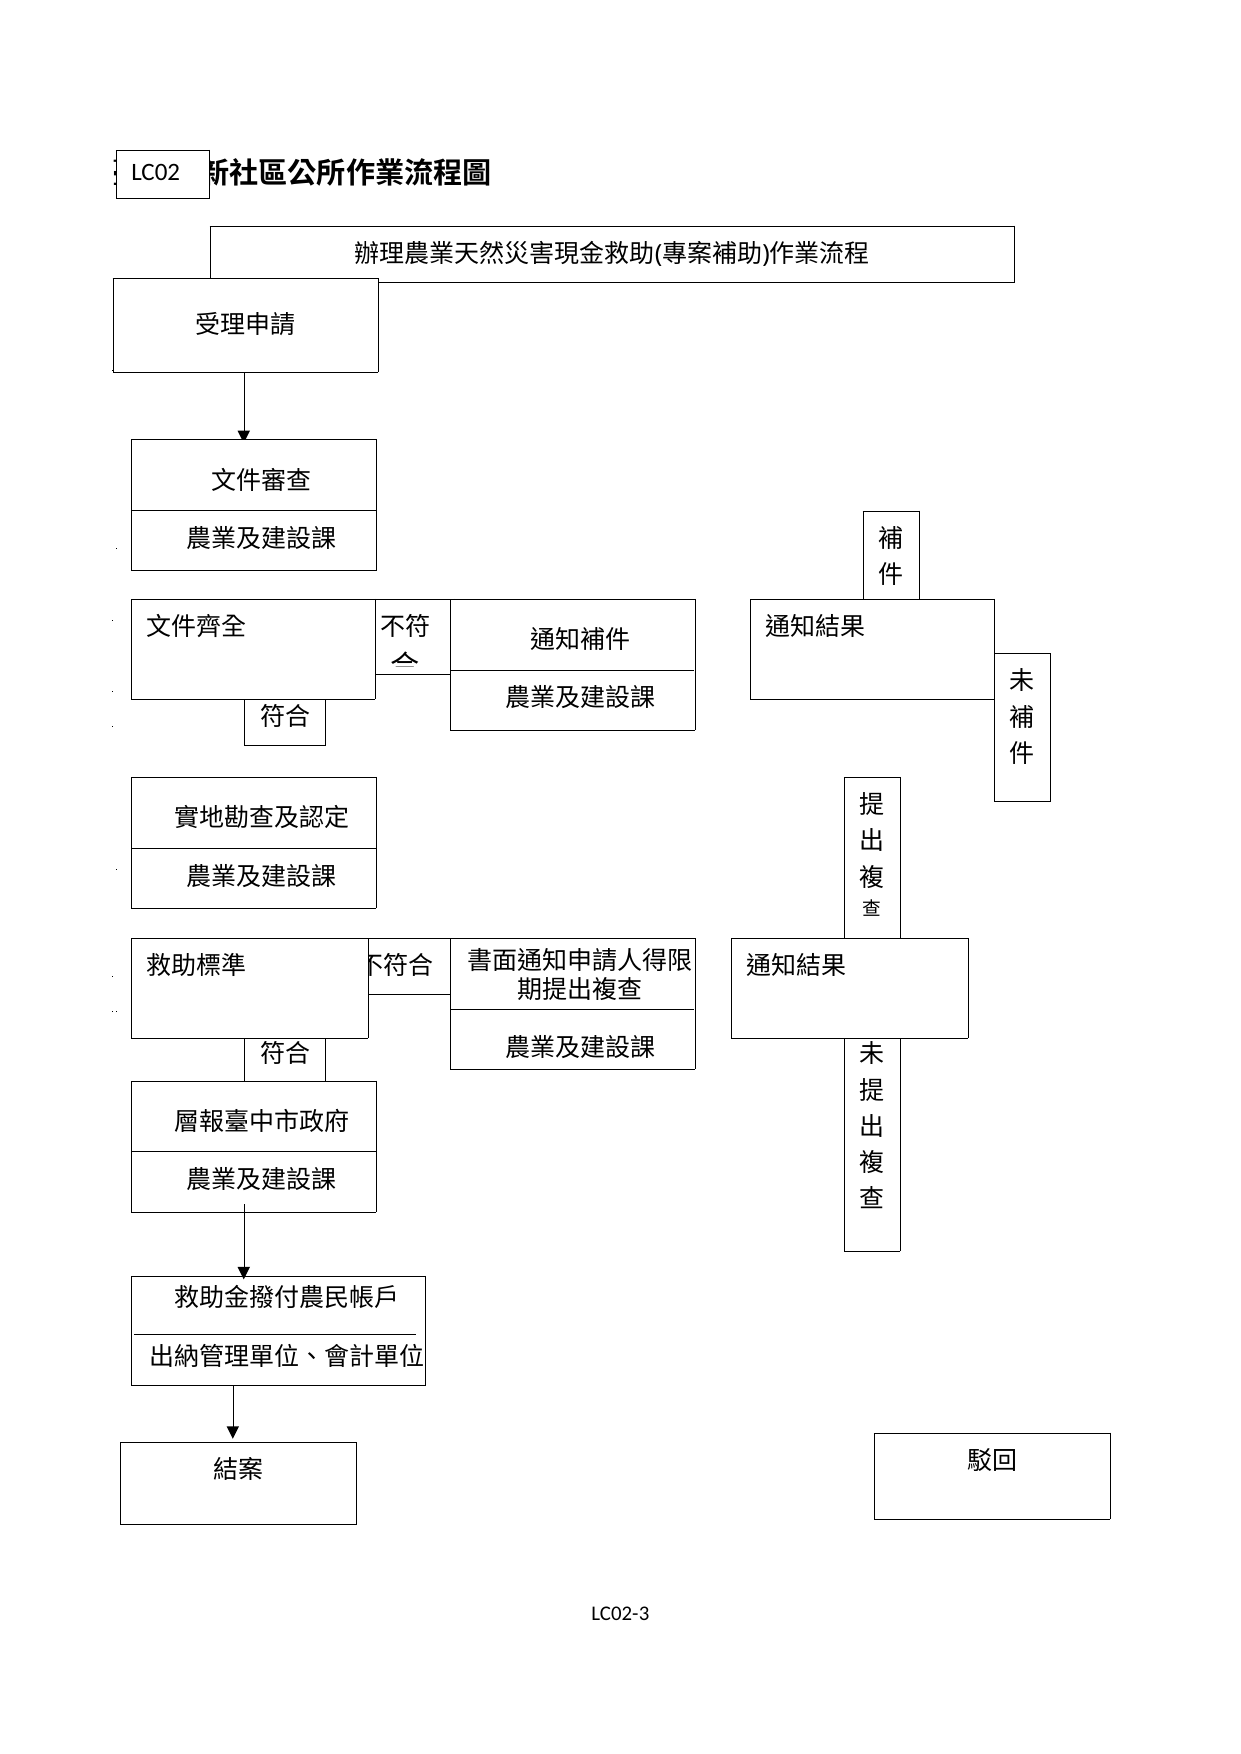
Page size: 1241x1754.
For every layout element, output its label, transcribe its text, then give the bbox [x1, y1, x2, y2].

text 駁回 [889, 1440, 1095, 1476]
text 辦理農業天然災害現金救助(專案補助)作業流程 [225, 233, 999, 269]
text 文件齊全 [146, 606, 360, 643]
text 救助金撥付農民帳戶 [147, 1283, 425, 1313]
text 未提出複查 [859, 1039, 885, 1215]
text LC02 [131, 157, 194, 187]
text 農業及建設課 [146, 862, 376, 891]
text 結案 [136, 1450, 342, 1486]
text 補件 [878, 518, 904, 591]
text 農業及建設課 [465, 1033, 695, 1062]
text 臺中市新社區公所作業流程圖 [210, 150, 1128, 192]
text 文件審查 [146, 466, 376, 495]
text 受理申請 [128, 304, 363, 341]
text 救助標準 [146, 946, 352, 982]
text 未補件 [1009, 661, 1035, 769]
text 不符合 [376, 606, 439, 666]
text 農業及建設課 [465, 683, 695, 713]
text 書面通知申請人得限期提出複查 [465, 946, 695, 1004]
text 通知結果 [746, 946, 952, 982]
text 通知結果 [765, 606, 979, 643]
text 通知補件 [465, 625, 695, 654]
text 符合 [259, 1039, 310, 1070]
text 不符合 [369, 946, 439, 982]
text 實地勘查及認定 [146, 803, 376, 832]
text 農業及建設課 [146, 524, 376, 553]
text 提出複查 [859, 784, 885, 920]
text 層報臺中市政府 [146, 1107, 376, 1136]
text 符合 [259, 700, 310, 733]
text 農業及建設課 [146, 1165, 376, 1194]
text 出納管理單位、會計單位 [147, 1342, 425, 1371]
